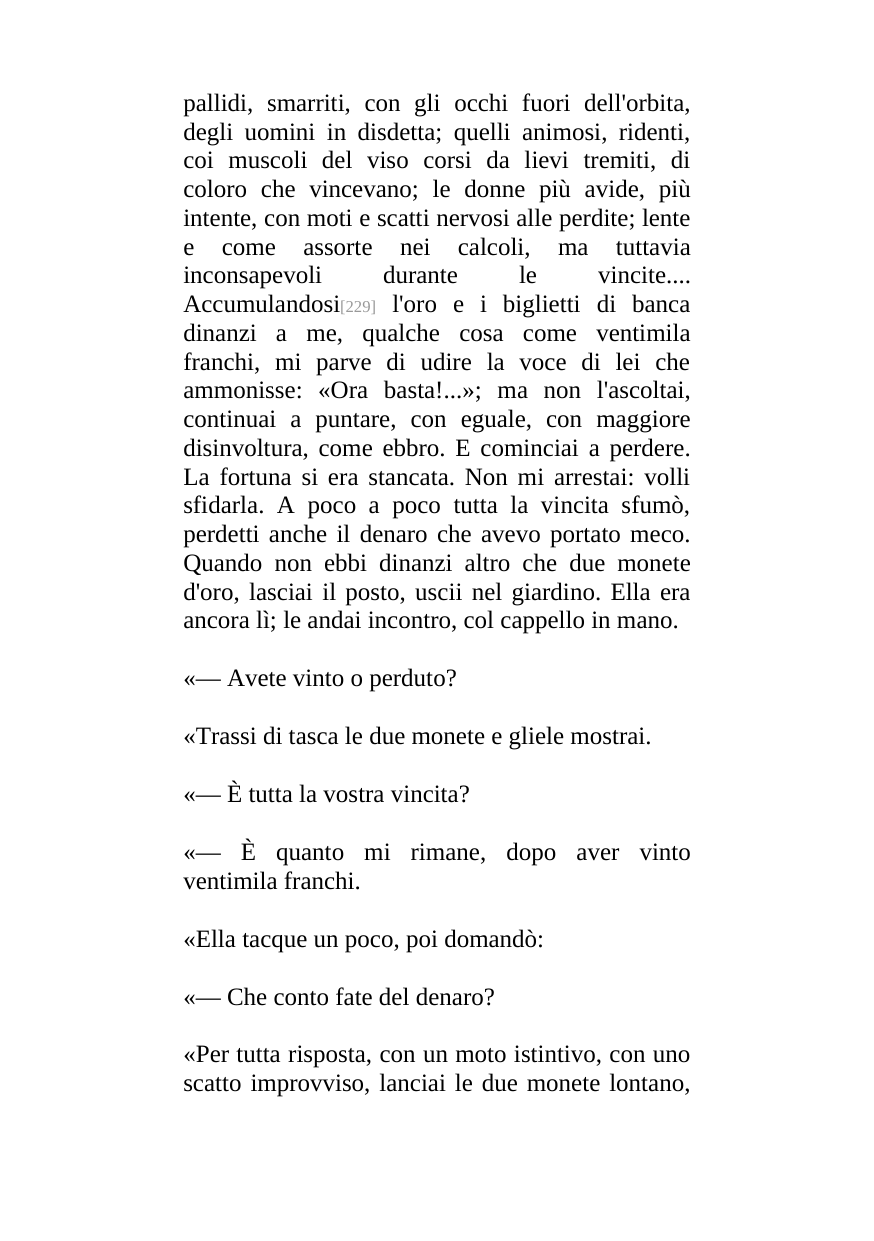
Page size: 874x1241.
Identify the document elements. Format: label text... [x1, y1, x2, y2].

text «— Che conto fate del denaro? [183, 982, 691, 1010]
text «Trassi di tasca le due monete e gliele mostrai. [183, 721, 691, 750]
text «— È tutta la vostra vincita? [183, 779, 691, 808]
text «— Avete vinto o perduto? [183, 663, 691, 692]
text pallidi, smarriti, con gli occhi fuori dell'orbita, degli uomini in disdetta; quelli animosi, ridenti, coi muscoli del viso corsi da lievi tremiti, di coloro che vincevano; le donne più avide, più intente, con moti e scatti nervosi alle perdite; lente e come assorte nei calcoli, ma tuttavia inconsapevoli durante le vincite.... Accumulandosi[229] l'oro e i biglietti di banca dinanzi a me, qualche cosa come ventimila franchi, mi parve di udire la voce di lei che ammonisse: «Ora basta!...»; ma non l'ascoltai, continuai a puntare, con eguale, con maggiore disinvoltura, come ebbro. E cominciai a perdere. La fortuna si era stancata. Non mi arrestai: volli sfidarla. A poco a poco tutta la vincita sfumò, perdetti anche il denaro che avevo portato meco. Quando non ebbi dinanzi altro che due monete d'oro, lasciai il posto, uscii nel giardino. Ella era ancora lì; le andai incontro, col cappello in mano. [183, 88, 691, 634]
text «Ella tacque un poco, poi domandò: [183, 924, 691, 952]
text «Per tutta risposta, con un moto istintivo, con uno scatto improvviso, lanciai le due monete lontano, [183, 1039, 691, 1097]
text «— È quanto mi rimane, dopo aver vinto ventimila franchi. [183, 837, 691, 894]
